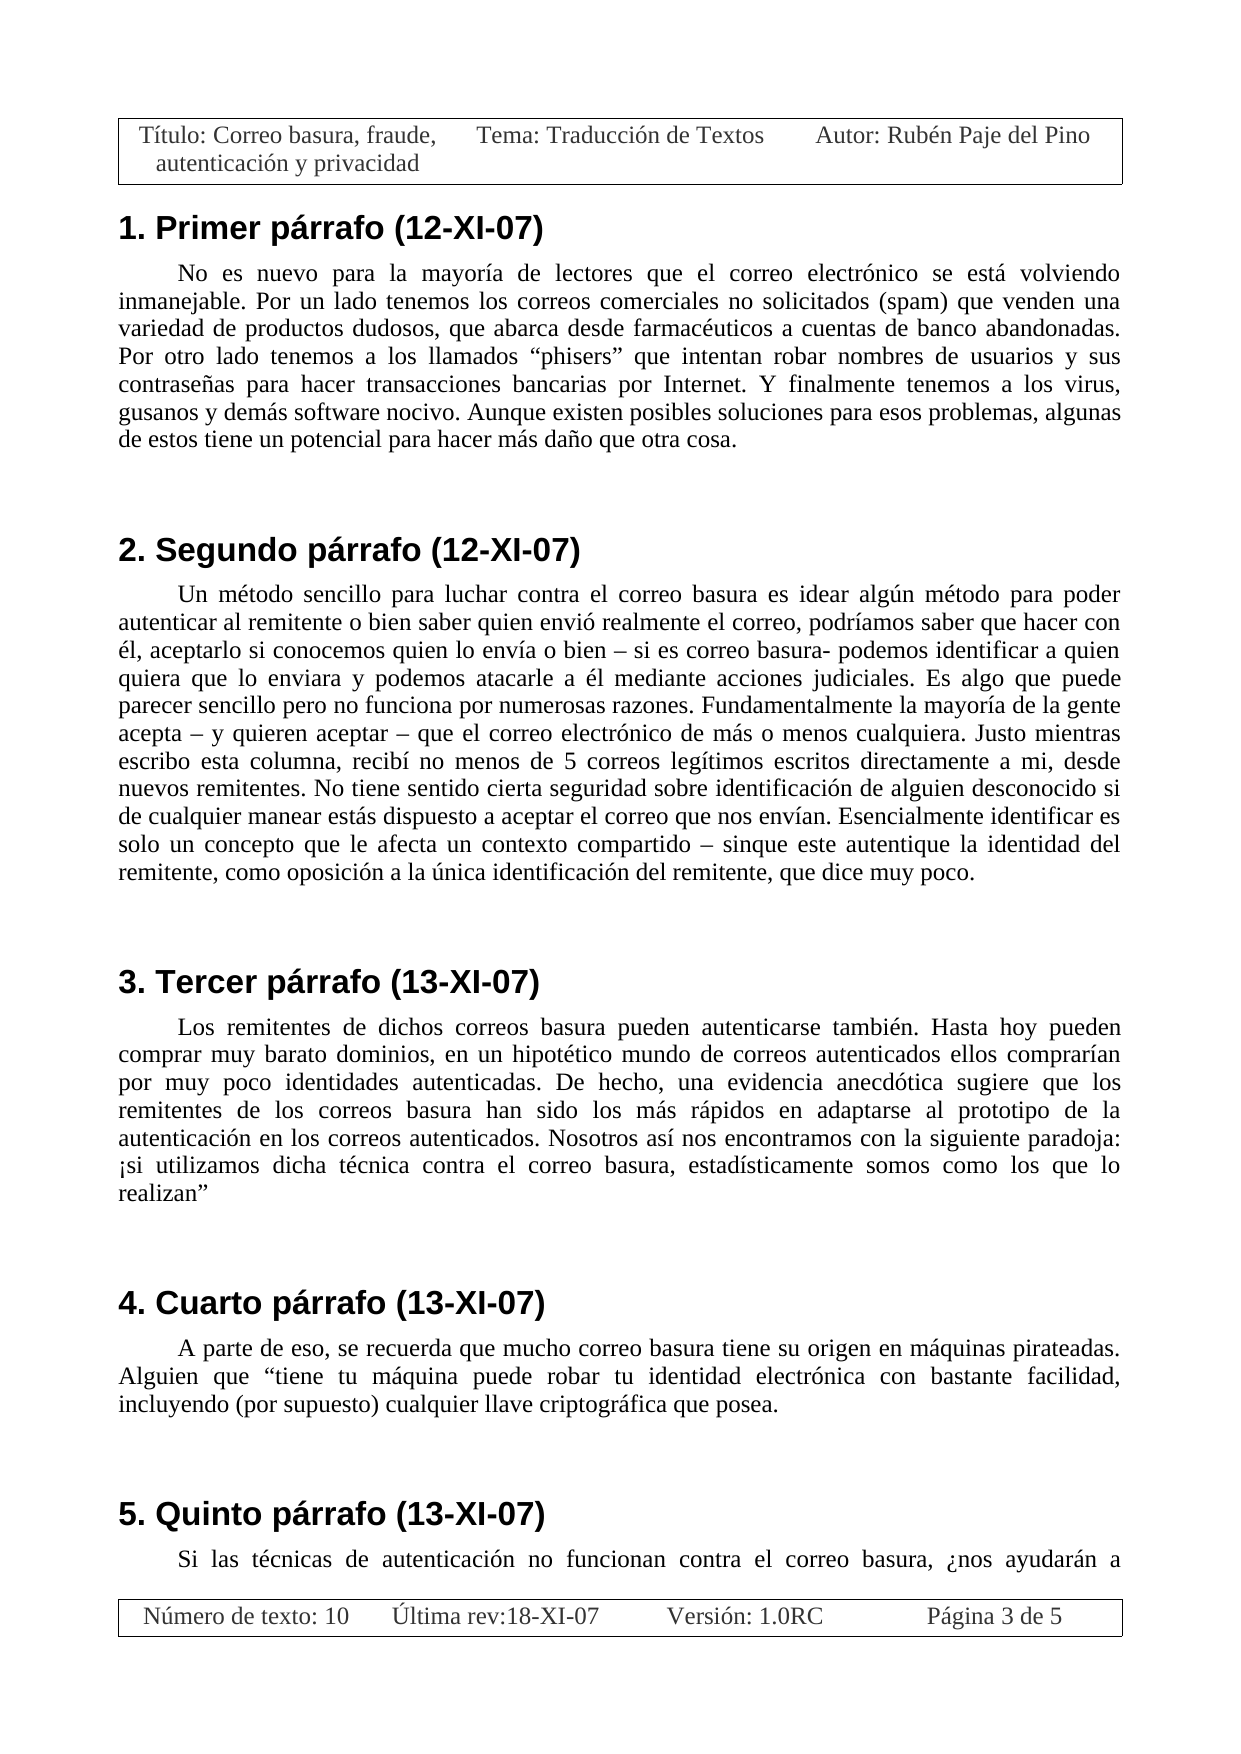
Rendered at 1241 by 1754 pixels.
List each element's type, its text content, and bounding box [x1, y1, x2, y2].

subtitle 4. Cuarto párrafo (13-XI-07) [118, 1284, 1122, 1322]
subtitle 2. Segundo párrafo (12-XI-07) [118, 531, 1122, 568]
subtitle 3. Tercer párrafo (13-XI-07) [118, 963, 1122, 1000]
text Un método sencillo para luchar contra el correo basura es idear algún método para poder autenticar al remitente o bien saber quien envió realmente el correo, podríamos saber que hacer con él, aceptarlo si conocemos quien lo envía o bien – si es correo basura- podemos identificar a quien quiera que lo enviara y podemos atacarle a él mediante acciones judiciales. Es algo que puede parecer sencillo pero no funciona por numerosas razones. Fundamentalmente la mayoría de la gente acepta – y quieren aceptar – que el correo electrónico de más o menos cualquiera. Justo mientras escribo esta columna, recibí no menos de 5 correos legítimos escritos directamente a mi, desde nuevos remitentes. No tiene sentido cierta seguridad sobre identificación de alguien desconocido si de cualquier manear estás dispuesto a aceptar el correo que nos envían. Esencialmente identificar es solo un concepto que le afecta un contexto compartido – sinque este autentique la identidad del remitente, como oposición a la única identificación del remitente, que dice muy poco. [118, 581, 1122, 885]
text Los remitentes de dichos correos basura pueden autenticarse también. Hasta hoy pueden comprar muy barato dominios, en un hipotético mundo de correos autenticados ellos comprarían por muy poco identidades autenticadas. De hecho, una evidencia anecdótica sugiere que los remitentes de los correos basura han sido los más rápidos en adaptarse al prototipo de la autenticación en los correos autenticados. Nosotros así nos encontramos con la siguiente paradoja: ¡si utilizamos dicha técnica contra el correo basura, estadísticamente somos como los que lo realizan” [118, 1013, 1122, 1207]
text A parte de eso, se recuerda que mucho correo basura tiene su origen en máquinas pirateadas. Alguien que “tiene tu máquina puede robar tu identidad electrónica con bastante facilidad, incluyendo (por supuesto) cualquier llave criptográfica que posea. [118, 1334, 1122, 1417]
text Si las técnicas de autenticación no funcionan contra el correo basura, ¿nos ayudarán a [118, 1545, 1122, 1573]
subtitle 1. Primer párrafo (12-XI-07) [118, 209, 1122, 247]
text No es nuevo para la mayoría de lectores que el correo electrónico se está volviendo inmanejable. Por un lado tenemos los correos comerciales no solicitados (spam) que venden una variedad de productos dudosos, que abarca desde farmacéuticos a cuentas de banco abandonadas. Por otro lado tenemos a los llamados “phisers” que intentan robar nombres de usuarios y sus contraseñas para hacer transacciones bancarias por Internet. Y finalmente tenemos a los virus, gusanos y demás software nocivo. Aunque existen posibles soluciones para esos problemas, algunas de estos tiene un potencial para hacer más daño que otra cosa. [118, 259, 1122, 453]
subtitle 5. Quinto párrafo (13-XI-07) [118, 1495, 1122, 1532]
